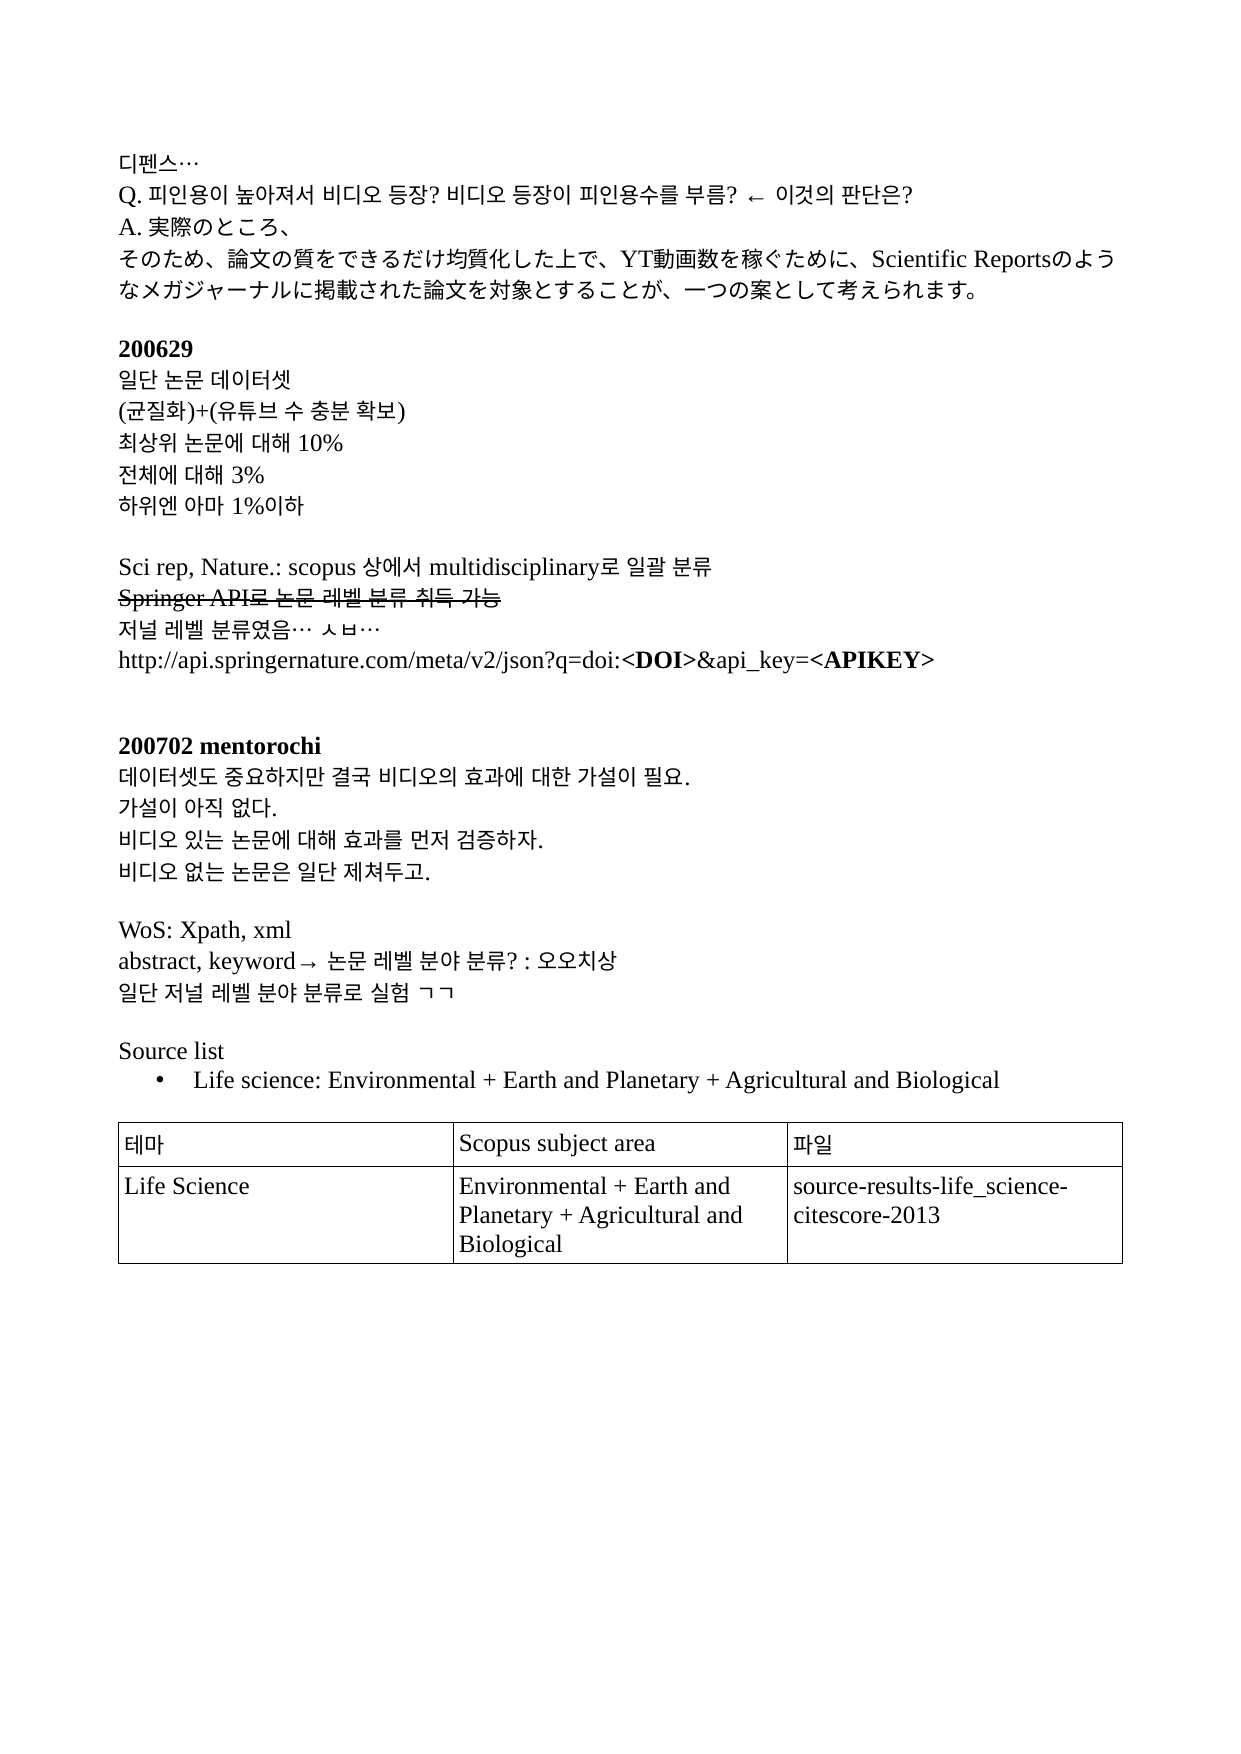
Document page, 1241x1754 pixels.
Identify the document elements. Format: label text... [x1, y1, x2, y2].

text Sci rep, Nature.: scopus 상에서 multidisciplinary로 일괄 분류 [118, 550, 1122, 581]
text Source list [118, 1036, 1122, 1065]
text 최상위 논문에 대해 10% [118, 426, 1122, 458]
text 가설이 아직 없다. [118, 791, 1122, 823]
text 디펜스… [118, 147, 1122, 178]
text そのため、論文の質をできるだけ均質化した上で、YT動画数を稼ぐために、Scientific Reportsのようなメガジャーナルに掲載された論文を対象とすることが、一つの案として考えられます。 [118, 242, 1122, 305]
table_header Scopus subject area [454, 1123, 787, 1166]
text 데이터셋도 중요하지만 결국 비디오의 효과에 대한 가설이 필요. [118, 760, 1122, 791]
text Springer API로 논문 레벨 분류 취득 가능 [118, 581, 1122, 613]
text A. 実際のところ、 [118, 210, 1122, 242]
text (균질화)+(유튜브 수 충분 확보) [118, 394, 1122, 426]
text 비디오 없는 논문은 일단 제쳐두고. [118, 855, 1122, 886]
text 비디오 있는 논문에 대해 효과를 먼저 검증하자. [118, 823, 1122, 855]
text Q. 피인용이 높아져서 비디오 등장? 비디오 등장이 피인용수를 부름? ← 이것의 판단은? [118, 178, 1122, 210]
table_cell Environmental + Earth and Planetary + Agricultural and Biological [454, 1167, 787, 1263]
text 저널 레벨 분류였음… ㅅㅂ… [118, 613, 1122, 645]
text http://api.springernature.com/meta/v2/json?q=doi:<DOI>&api_key=<APIKEY> [118, 645, 1122, 673]
text 전체에 대해 3% [118, 458, 1122, 489]
table_header 파일 [788, 1123, 1122, 1166]
text WoS: Xpath, xml [118, 915, 1122, 944]
list Life science: Environmental + Earth and Planetary + Agricultural and Biological [156, 1065, 1122, 1093]
table_header 테마 [119, 1123, 453, 1166]
table_cell Life Science [119, 1167, 453, 1263]
text 하위엔 아마 1%이하 [118, 489, 1122, 521]
text 일단 논문 데이터셋 [118, 363, 1122, 394]
text 200629 [118, 334, 1122, 363]
table_cell source-results-life_science-citescore-2013 [788, 1167, 1122, 1263]
text 일단 저널 레벨 분야 분류로 실험 ㄱㄱ [118, 976, 1122, 1007]
text 200702 mentorochi [118, 731, 1122, 760]
text abstract, keyword→ 논문 레벨 분야 분류? : 오오치상 [118, 944, 1122, 976]
